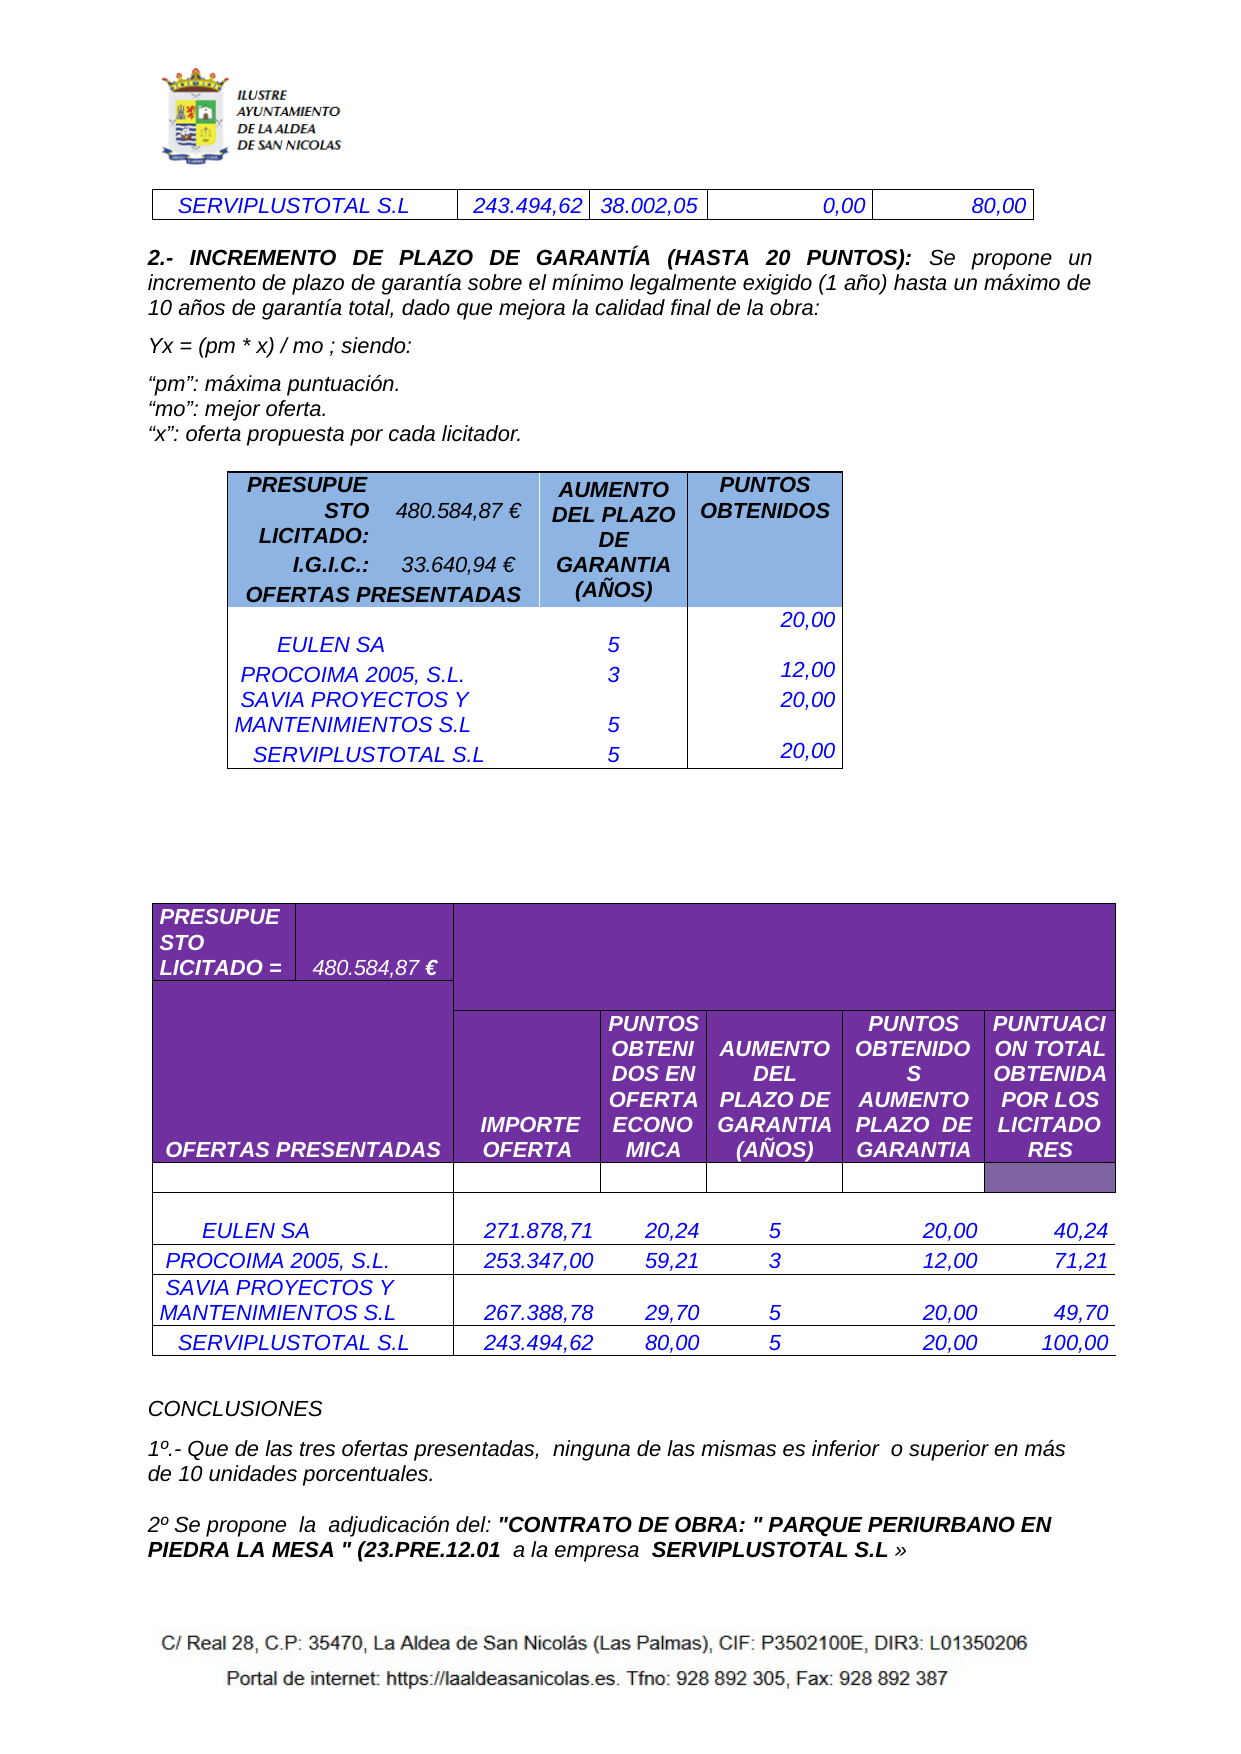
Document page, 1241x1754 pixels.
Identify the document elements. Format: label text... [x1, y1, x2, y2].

table_cell 3 [707, 1245, 843, 1273]
table_cell 12,00 [843, 1245, 984, 1273]
table_cell 33.640,94 € [376, 548, 539, 579]
table_cell 5 [707, 1275, 843, 1325]
text Yx = (pm * x) / mo ; siendo: [148, 333, 1093, 358]
table_cell 80,00 [601, 1326, 707, 1355]
table_cell 20,00 [843, 1326, 984, 1355]
table_cell 59,21 [601, 1245, 707, 1273]
table_cell OFERTAS PRESENTADAS [228, 579, 539, 607]
table_cell OFERTAS PRESENTADAS [153, 981, 453, 1162]
table_cell SERVIPLUSTOTAL S.L [153, 190, 457, 218]
table_cell 243.494,62 [454, 1326, 601, 1355]
table_cell 38.002,05 [590, 190, 707, 218]
table_cell 253.347,00 [454, 1245, 601, 1273]
table_cell 5 [540, 687, 687, 738]
table_cell SERVIPLUSTOTAL S.L [153, 1326, 453, 1355]
table_cell [985, 1163, 1115, 1192]
table_cell 29,70 [601, 1275, 707, 1325]
text “x”: oferta propuesta por cada licitador. [148, 421, 1093, 446]
table_cell 71,21 [985, 1244, 1116, 1273]
picture [148, 60, 357, 172]
table_cell 243.494,62 [458, 190, 589, 218]
table_cell 5 [540, 738, 687, 768]
subtitle CONCLUSIONES [148, 1396, 1093, 1421]
text “pm”: máxima puntuación. [148, 371, 1093, 396]
table_cell 267.388,78 [454, 1275, 601, 1325]
table_cell 20,00 [688, 738, 842, 768]
table_cell I.G.I.C.: [228, 548, 376, 579]
table_cell PUNTOS OBTENIDOS EN OFERTA ECONOMICA [601, 1011, 706, 1162]
table_cell [707, 1163, 842, 1192]
table_header 480.584,87 € [376, 473, 539, 548]
table_header 480.584,87 € [296, 904, 453, 980]
table_cell 49,70 [985, 1274, 1116, 1325]
table_cell 20,00 [843, 1275, 984, 1325]
table_cell 40,24 [985, 1193, 1116, 1243]
table_cell 5 [707, 1193, 843, 1243]
table_cell SAVIA PROYECTOS Y MANTENIMIENTOS S.L [153, 1275, 453, 1325]
table_cell PUNTUACION TOTAL OBTENIDA POR LOS LICITADORES [985, 1011, 1115, 1162]
table_header PRESUPUESTO LICITADO = [153, 904, 295, 980]
table_cell PUNTOS OBTENIDOS AUMENTO PLAZO DE GARANTIA [843, 1011, 984, 1162]
table_cell SERVIPLUSTOTAL S.L [228, 738, 539, 768]
picture [149, 1627, 1034, 1694]
table_header PUNTOS OBTENIDOS [688, 473, 842, 607]
table_cell 20,00 [843, 1193, 984, 1243]
table_cell [843, 1163, 984, 1192]
table_cell AUMENTO DEL PLAZO DE GARANTIA (AÑOS) [707, 1011, 842, 1162]
table_cell EULEN SA [153, 1193, 453, 1243]
table_cell 80,00 [873, 190, 1033, 218]
table_cell 3 [540, 657, 687, 687]
table_cell [153, 1163, 453, 1192]
table_cell 0,00 [708, 190, 872, 218]
table_cell SAVIA PROYECTOS Y MANTENIMIENTOS S.L [228, 687, 539, 738]
table_cell 20,00 [688, 687, 842, 738]
table_header AUMENTO DEL PLAZO DE GARANTIA (AÑOS) [540, 473, 687, 607]
table_cell [601, 1163, 706, 1192]
table_cell PROCOIMA 2005, S.L. [228, 657, 539, 687]
table_cell 12,00 [688, 657, 842, 687]
table_cell 100,00 [985, 1325, 1116, 1355]
table_header PRESUPUESTO LICITADO: [228, 473, 376, 548]
table_cell 5 [707, 1326, 843, 1355]
table_cell PROCOIMA 2005, S.L. [153, 1245, 453, 1273]
text 2º Se propone la adjudicación del: "CONTRATO DE OBRA: " PARQUE PERIURBANO EN PIEDRA LA MESA " (23.PRE.12.01 a la empresa SERVIPLUSTOTAL S.L » [148, 1512, 1093, 1562]
table_cell 271.878,71 [454, 1193, 601, 1243]
table_cell IMPORTE OFERTA [454, 1011, 600, 1162]
table_cell [454, 1163, 600, 1192]
text “mo”: mejor oferta. [148, 396, 1093, 421]
table_cell EULEN SA [228, 607, 539, 657]
table_cell 20,00 [688, 607, 842, 657]
table_header [454, 904, 1115, 1010]
text 1º.- Que de las tres ofertas presentadas, ninguna de las mismas es inferior o superior en más de 10 unidades porcentuales. [148, 1436, 1093, 1486]
table_cell 5 [540, 607, 687, 657]
table_cell 20,24 [601, 1193, 707, 1243]
text 2.- INCREMENTO DE PLAZO DE GARANTÍA (HASTA 20 PUNTOS): Se propone un incremento de plazo de garantía sobre el mínimo legalmente exigido (1 año) hasta un máximo de 10 años de garantía total, dado que mejora la calidad final de la obra: [148, 245, 1093, 320]
